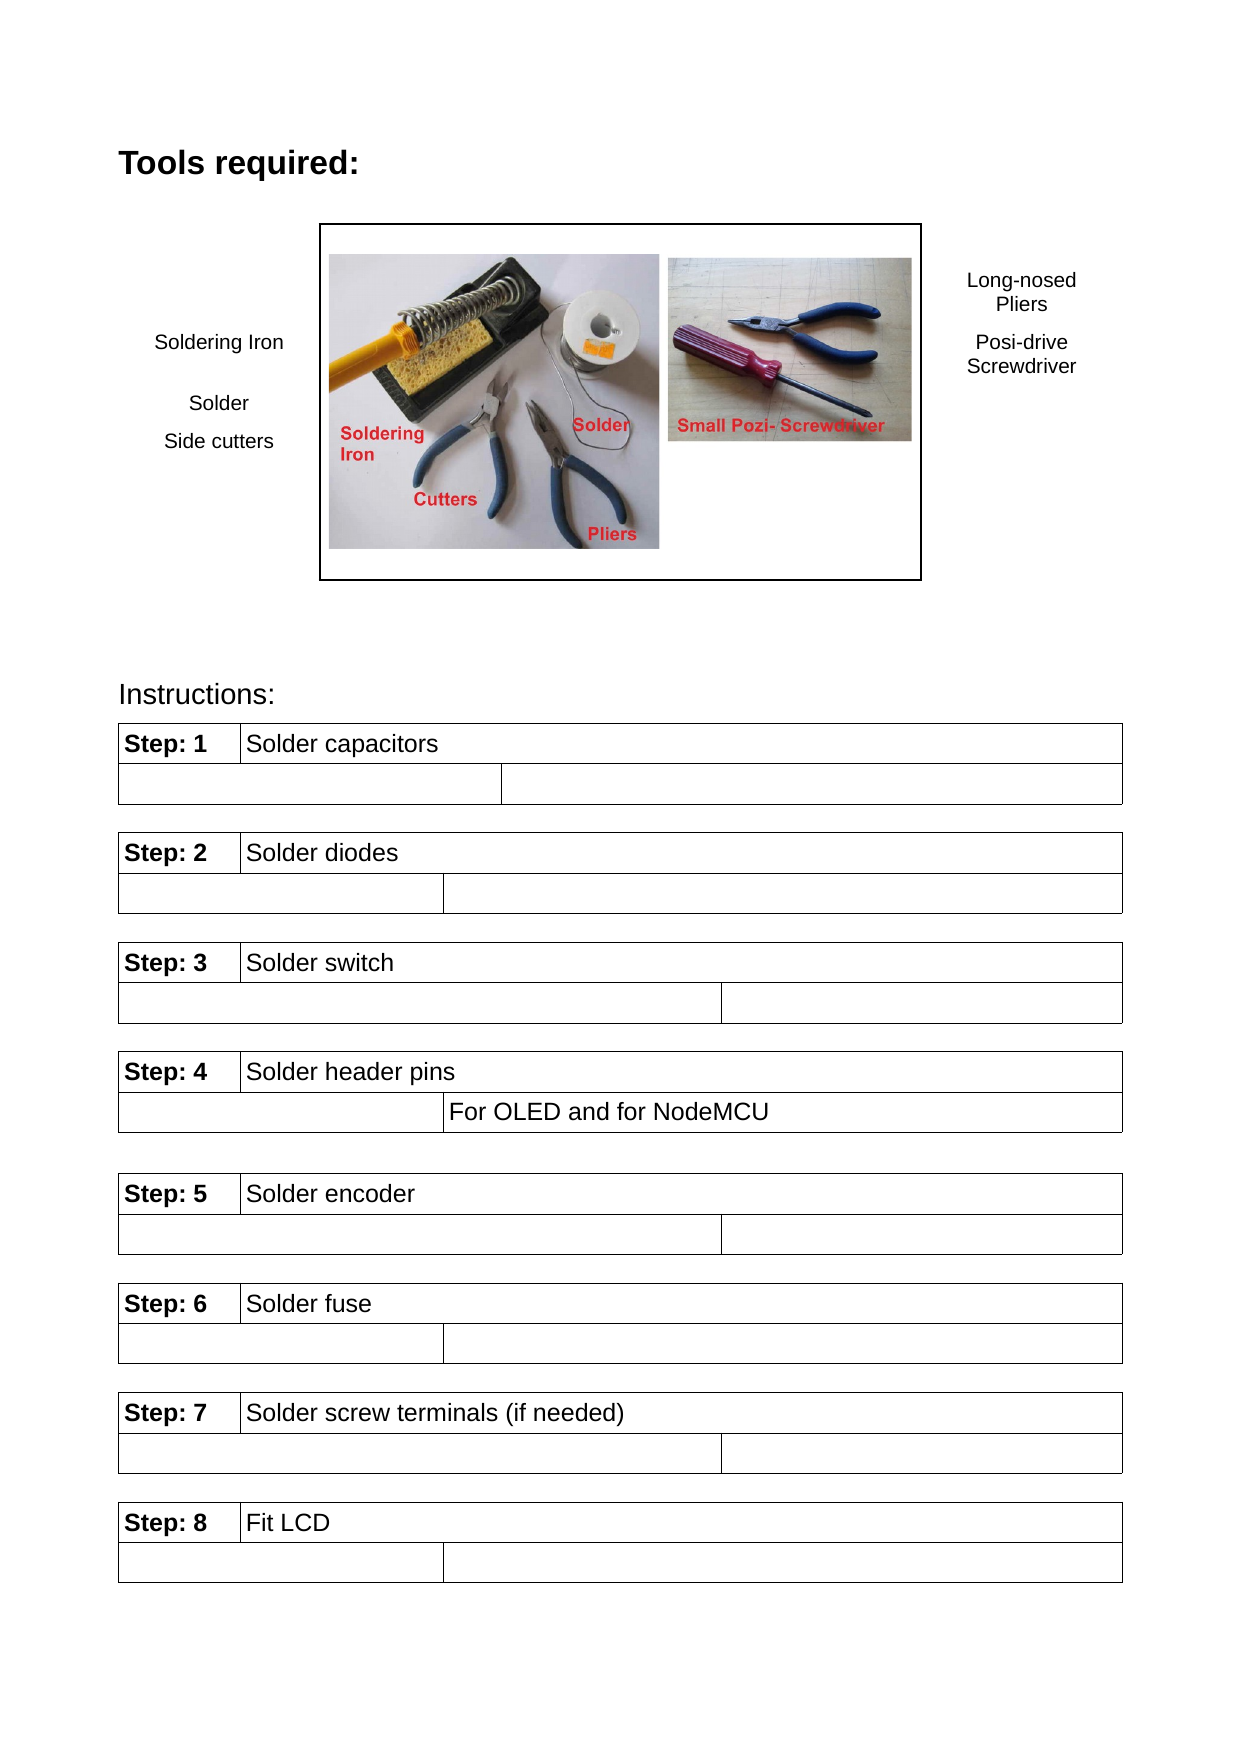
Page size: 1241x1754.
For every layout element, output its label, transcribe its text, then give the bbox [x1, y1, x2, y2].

table_header Solder switch [241, 943, 1122, 982]
table_header Solder header pins [241, 1052, 1122, 1092]
table_header Step: 5 [119, 1174, 240, 1213]
table_cell [502, 764, 1122, 803]
table_cell [922, 459, 1122, 496]
table_header Solder capacitors [241, 724, 1122, 763]
table_cell [444, 1543, 1122, 1582]
table_header Step: 7 [119, 1393, 240, 1432]
table_cell [722, 1434, 1122, 1473]
table_cell For OLED and for NodeMCU [444, 1093, 1122, 1132]
table_header Solder screw terminals (if needed) [241, 1393, 1122, 1432]
table_cell [118, 261, 319, 322]
table_header Step: 8 [119, 1503, 240, 1542]
table_header [118, 223, 319, 261]
table_header Solder diodes [241, 833, 1122, 873]
table_header Solder fuse [241, 1284, 1122, 1323]
table_cell [119, 764, 501, 803]
table_cell Posi-drive Screwdriver [922, 322, 1122, 383]
table_cell [119, 983, 721, 1022]
table_cell [722, 983, 1122, 1022]
table_cell [118, 459, 319, 496]
table_cell [119, 1434, 721, 1473]
table_header Step: 2 [119, 833, 240, 873]
table_cell Side cutters [118, 421, 319, 458]
table_cell [922, 534, 1122, 579]
table_cell [444, 1324, 1122, 1363]
picture [328, 254, 912, 549]
table_cell Soldering Iron [118, 322, 319, 383]
subtitle Tools required: [118, 143, 1122, 182]
table_header Step: 1 [119, 724, 240, 763]
table_cell [119, 1543, 443, 1582]
table_cell Solder [118, 384, 319, 421]
table_cell [119, 1093, 443, 1132]
table_cell [119, 1215, 721, 1254]
table_header [922, 223, 1122, 261]
table_header [321, 225, 920, 579]
table_cell [922, 384, 1122, 421]
table_cell [118, 534, 319, 579]
table_cell [118, 496, 319, 533]
table_header Fit LCD [241, 1503, 1122, 1542]
table_cell [119, 874, 443, 913]
table_header Step: 4 [119, 1052, 240, 1092]
table_cell [922, 421, 1122, 458]
table_cell [444, 874, 1122, 913]
table_header Step: 6 [119, 1284, 240, 1323]
table_cell [922, 496, 1122, 533]
table_cell [119, 1324, 443, 1363]
table_cell Long-nosed Pliers [922, 261, 1122, 322]
table_header Solder encoder [241, 1174, 1122, 1213]
table_cell [722, 1215, 1122, 1254]
table_header Step: 3 [119, 943, 240, 982]
subtitle Instructions: [118, 677, 1122, 710]
